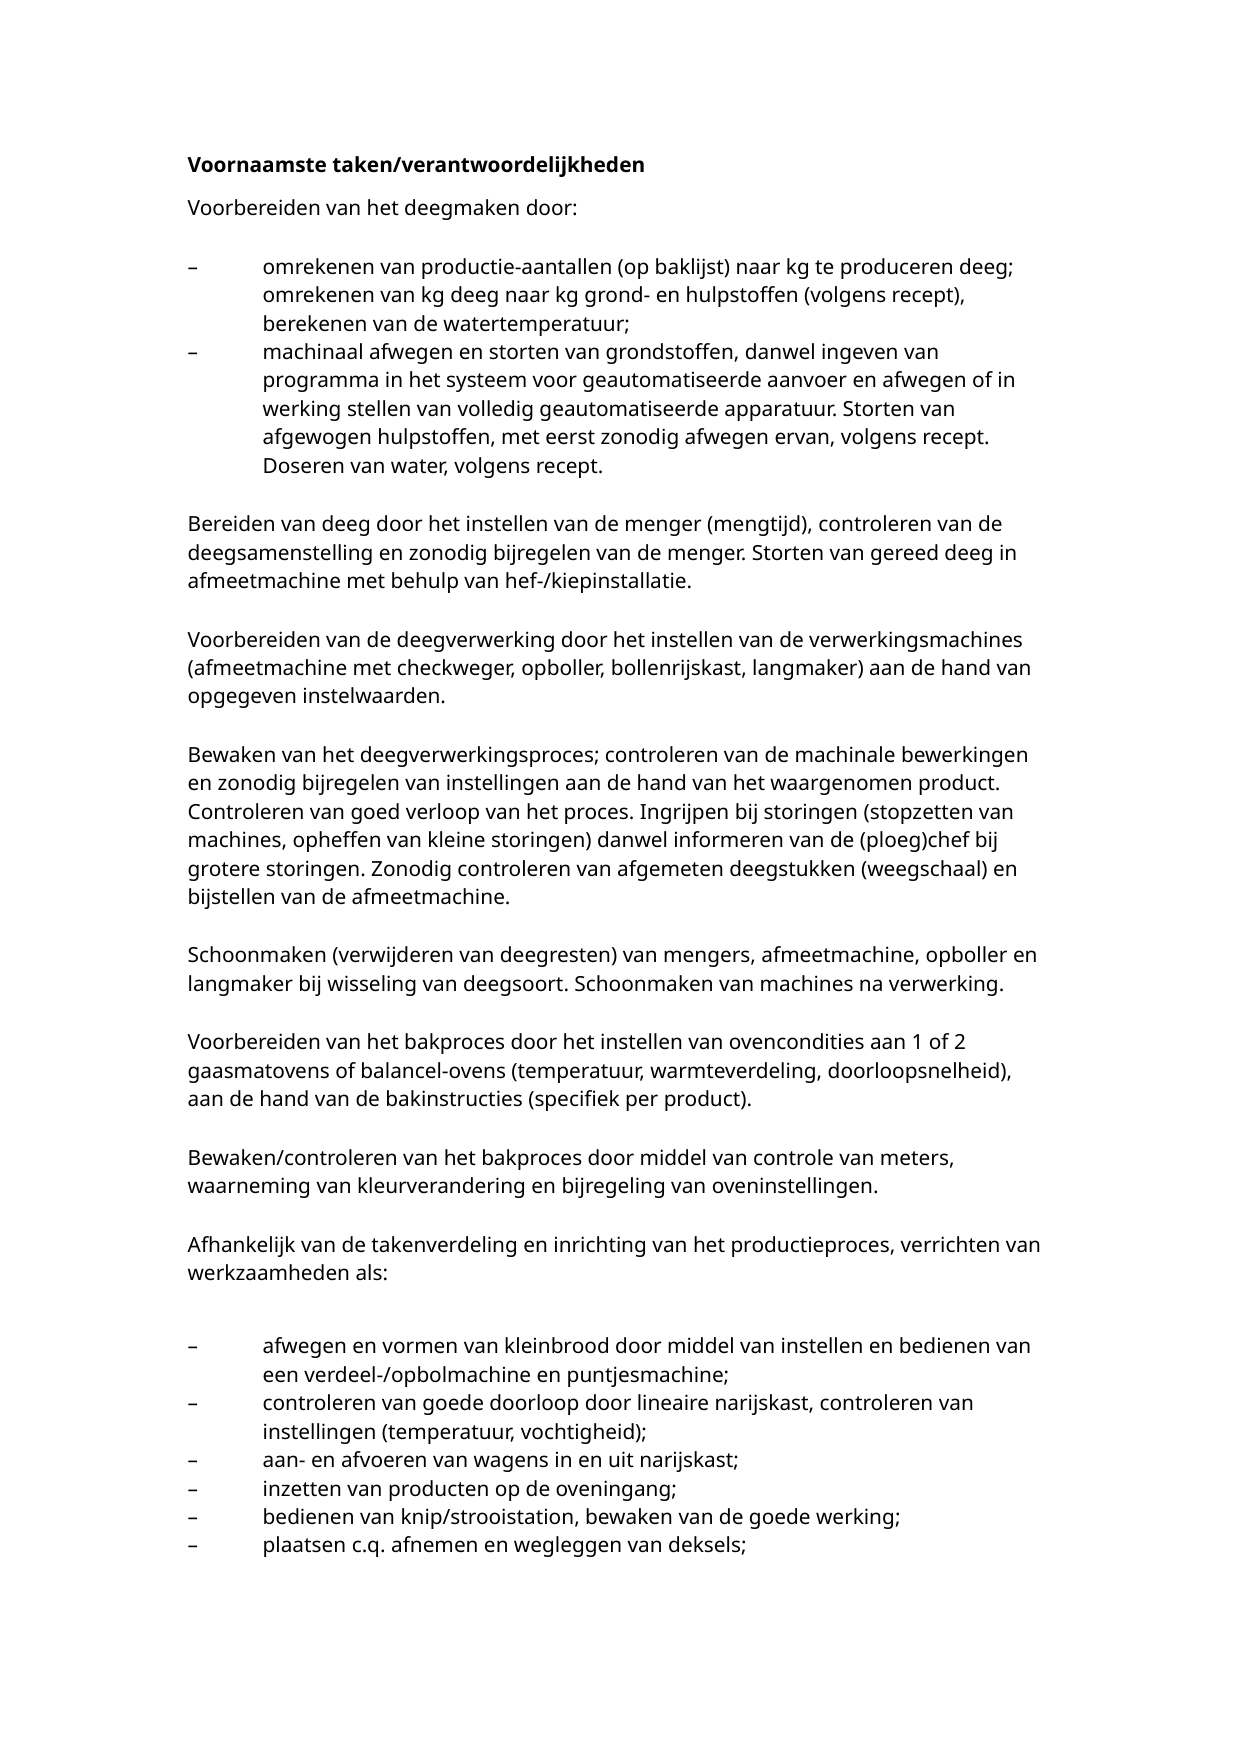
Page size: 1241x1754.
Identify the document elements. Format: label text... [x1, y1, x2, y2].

text Bereiden van deeg door het instellen van de menger (mengtijd), controleren van de deegsamenstelling en zonodig bijregelen van de menger. Storten van gereed deeg in afmeetmachine met behulp van hef-/kiepinstallatie. [187, 509, 1053, 595]
text Voorbereiden van het deegmaken door: [187, 193, 1053, 222]
list aan- en afvoeren van wagens in en uit narijskast; [187, 1445, 1053, 1474]
text Voornaamste taken/verantwoordelijkheden [187, 150, 1053, 178]
list afwegen en vormen van kleinbrood door middel van instellen en bedienen van een verdeel-/opbolmachine en puntjesmachine; [187, 1332, 1053, 1388]
text Voorbereiden van de deegverwerking door het instellen van de verwerkingsmachines (afmeetmachine met checkweger, opboller, bollenrijskast, langmaker) aan de hand van opgegeven instelwaarden. [187, 625, 1053, 710]
list omrekenen van productie-aantallen (op baklijst) naar kg te produceren deeg; omrekenen van kg deeg naar kg grond- en hulpstoffen (volgens recept), berekenen van de watertemperatuur; [187, 252, 1053, 337]
text Bewaken/controleren van het bakproces door middel van controle van meters, waarneming van kleurverandering en bijregeling van oveninstellingen. [187, 1143, 1053, 1200]
list inzetten van producten op de oveningang; [187, 1474, 1053, 1502]
text Voorbereiden van het bakproces door het instellen van ovencondities aan 1 of 2 gaasmatovens of balancel-ovens (temperatuur, warmteverdeling, doorloopsnelheid), aan de hand van de bakinstructies (specifiek per product). [187, 1027, 1053, 1113]
text Bewaken van het deegverwerkingsproces; controleren van de machinale bewerkingen en zonodig bijregelen van instellingen aan de hand van het waargenomen product. Controleren van goed verloop van het proces. Ingrijpen bij storingen (stopzetten van machines, opheffen van kleine storingen) danwel informeren van de (ploeg)chef bij grotere storingen. Zonodig controleren van afgemeten deegstukken (weegschaal) en bijstellen van de afmeetmachine. [187, 740, 1053, 911]
list controleren van goede doorloop door lineaire narijskast, controleren van instellingen (temperatuur, vochtigheid); [187, 1388, 1053, 1445]
list plaatsen c.q. afnemen en wegleggen van deksels; [187, 1531, 1053, 1559]
text Schoonmaken (verwijderen van deegresten) van mengers, afmeetmachine, opboller en langmaker bij wisseling van deegsoort. Schoonmaken van machines na verwerking. [187, 941, 1053, 997]
text Afhankelijk van de takenverdeling en inrichting van het productieproces, verrichten van werkzaamheden als: [187, 1230, 1053, 1287]
list bedienen van knip/strooistation, bewaken van de goede werking; [187, 1502, 1053, 1531]
list machinaal afwegen en storten van grondstoffen, danwel ingeven van programma in het systeem voor geautomatiseerde aanvoer en afwegen of in werking stellen van volledig geautomatiseerde apparatuur. Storten van afgewogen hulpstoffen, met eerst zonodig afwegen ervan, volgens recept. Doseren van water, volgens recept. [187, 337, 1053, 479]
